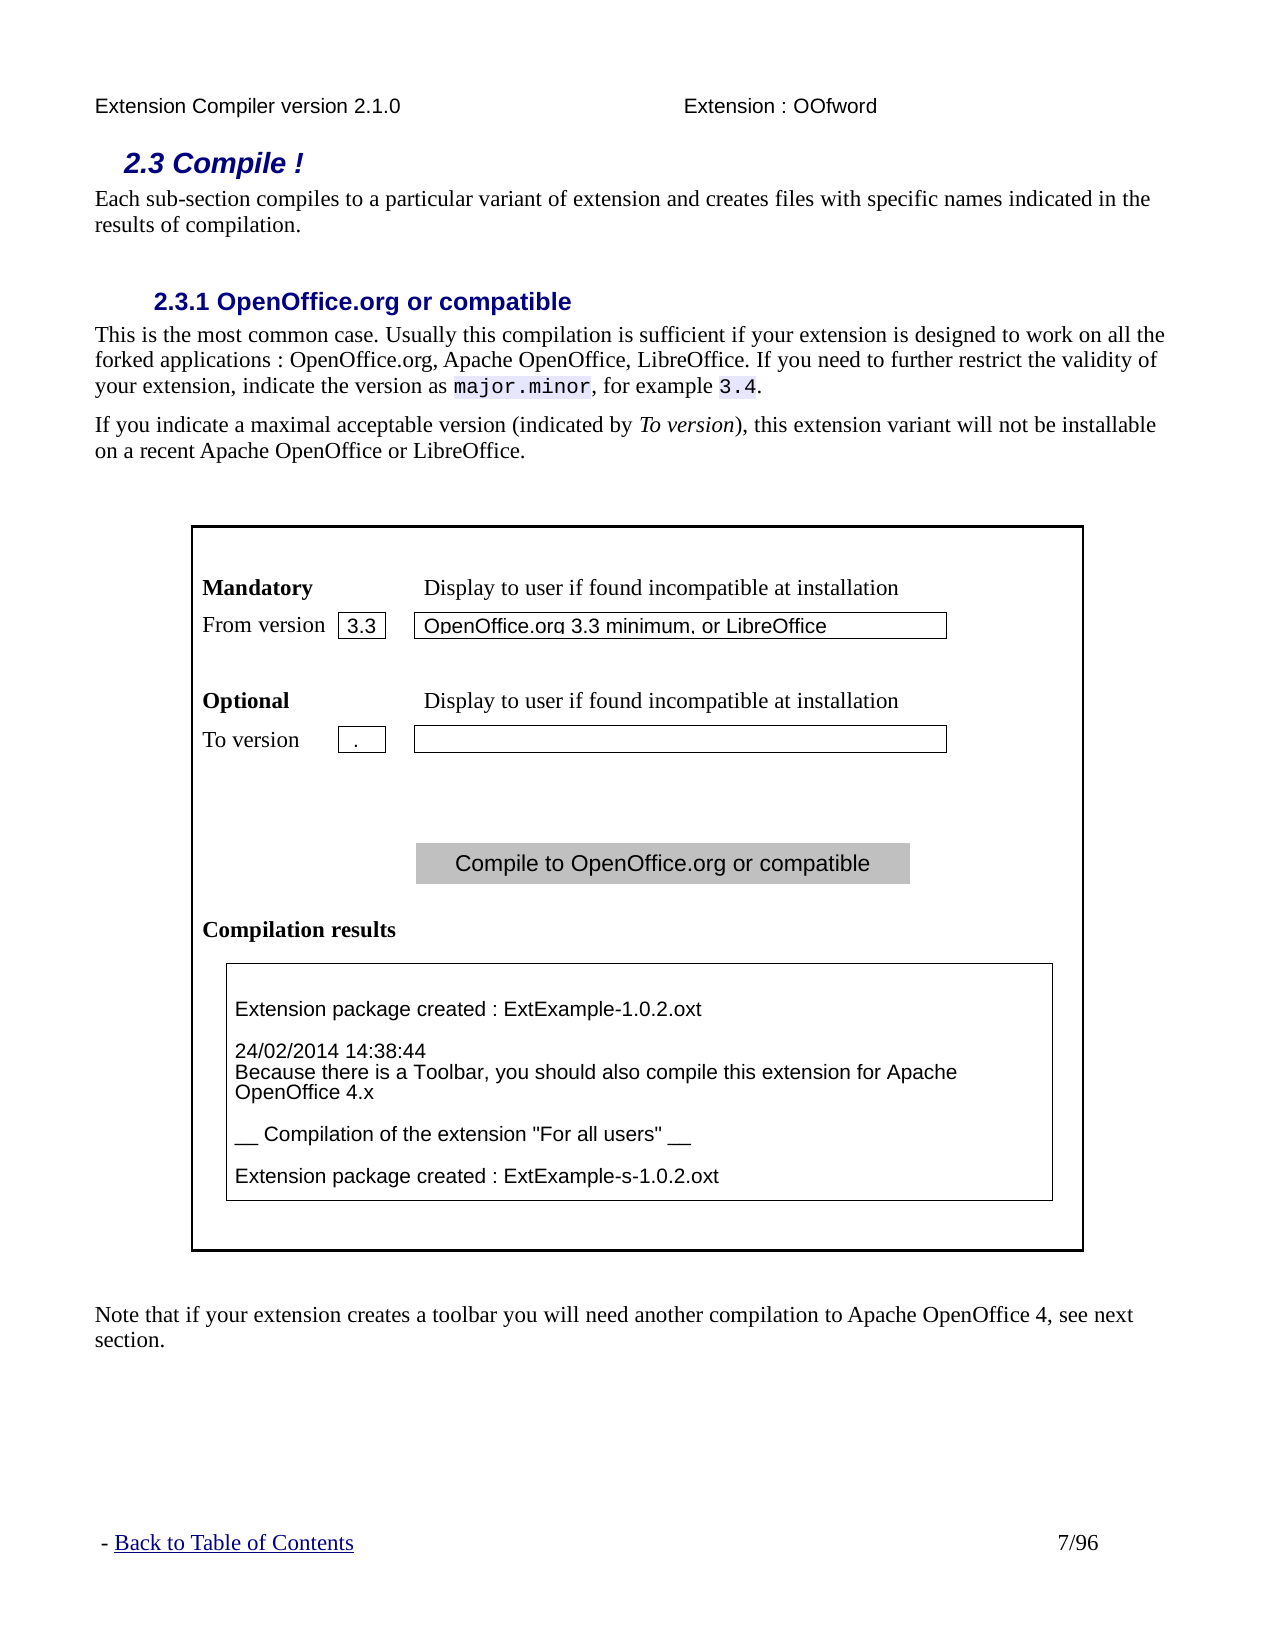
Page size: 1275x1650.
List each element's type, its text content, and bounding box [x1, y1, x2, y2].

text [947, 726, 1073, 752]
text To version [202, 726, 338, 752]
text Mandatory Display to user if found incompatible at installation [202, 574, 1073, 600]
subtitle Compile ! [124, 147, 1181, 180]
text From version [202, 612, 338, 638]
text If you indicate a maximal acceptable version (indicated by To version), this extension variant will not be installable on a recent Apache OpenOffice or LibreOffice. [94, 412, 1181, 463]
text This is the most common case. Usually this compilation is sufficient if your extension is designed to work on all the forked applications : OpenOffice.org, Apache OpenOffice, LibreOffice. If you need to further restrict the validity of your extension, indicate the version as major.minor, for example 3.4. [94, 321, 1181, 399]
text Optional Display to user if found incompatible at installation [202, 688, 1073, 714]
subtitle OpenOffice.org or compatible [153, 287, 1181, 316]
text Compilation results [202, 917, 1073, 942]
text [947, 612, 1073, 638]
text Note that if your extension creates a toolbar you will need another compilation to Apache OpenOffice 4, see next section. [94, 1302, 1181, 1353]
text [386, 726, 414, 752]
text Each sub-section compiles to a particular variant of extension and creates files with specific names indicated in the results of compilation. [94, 186, 1181, 237]
text [386, 612, 414, 638]
